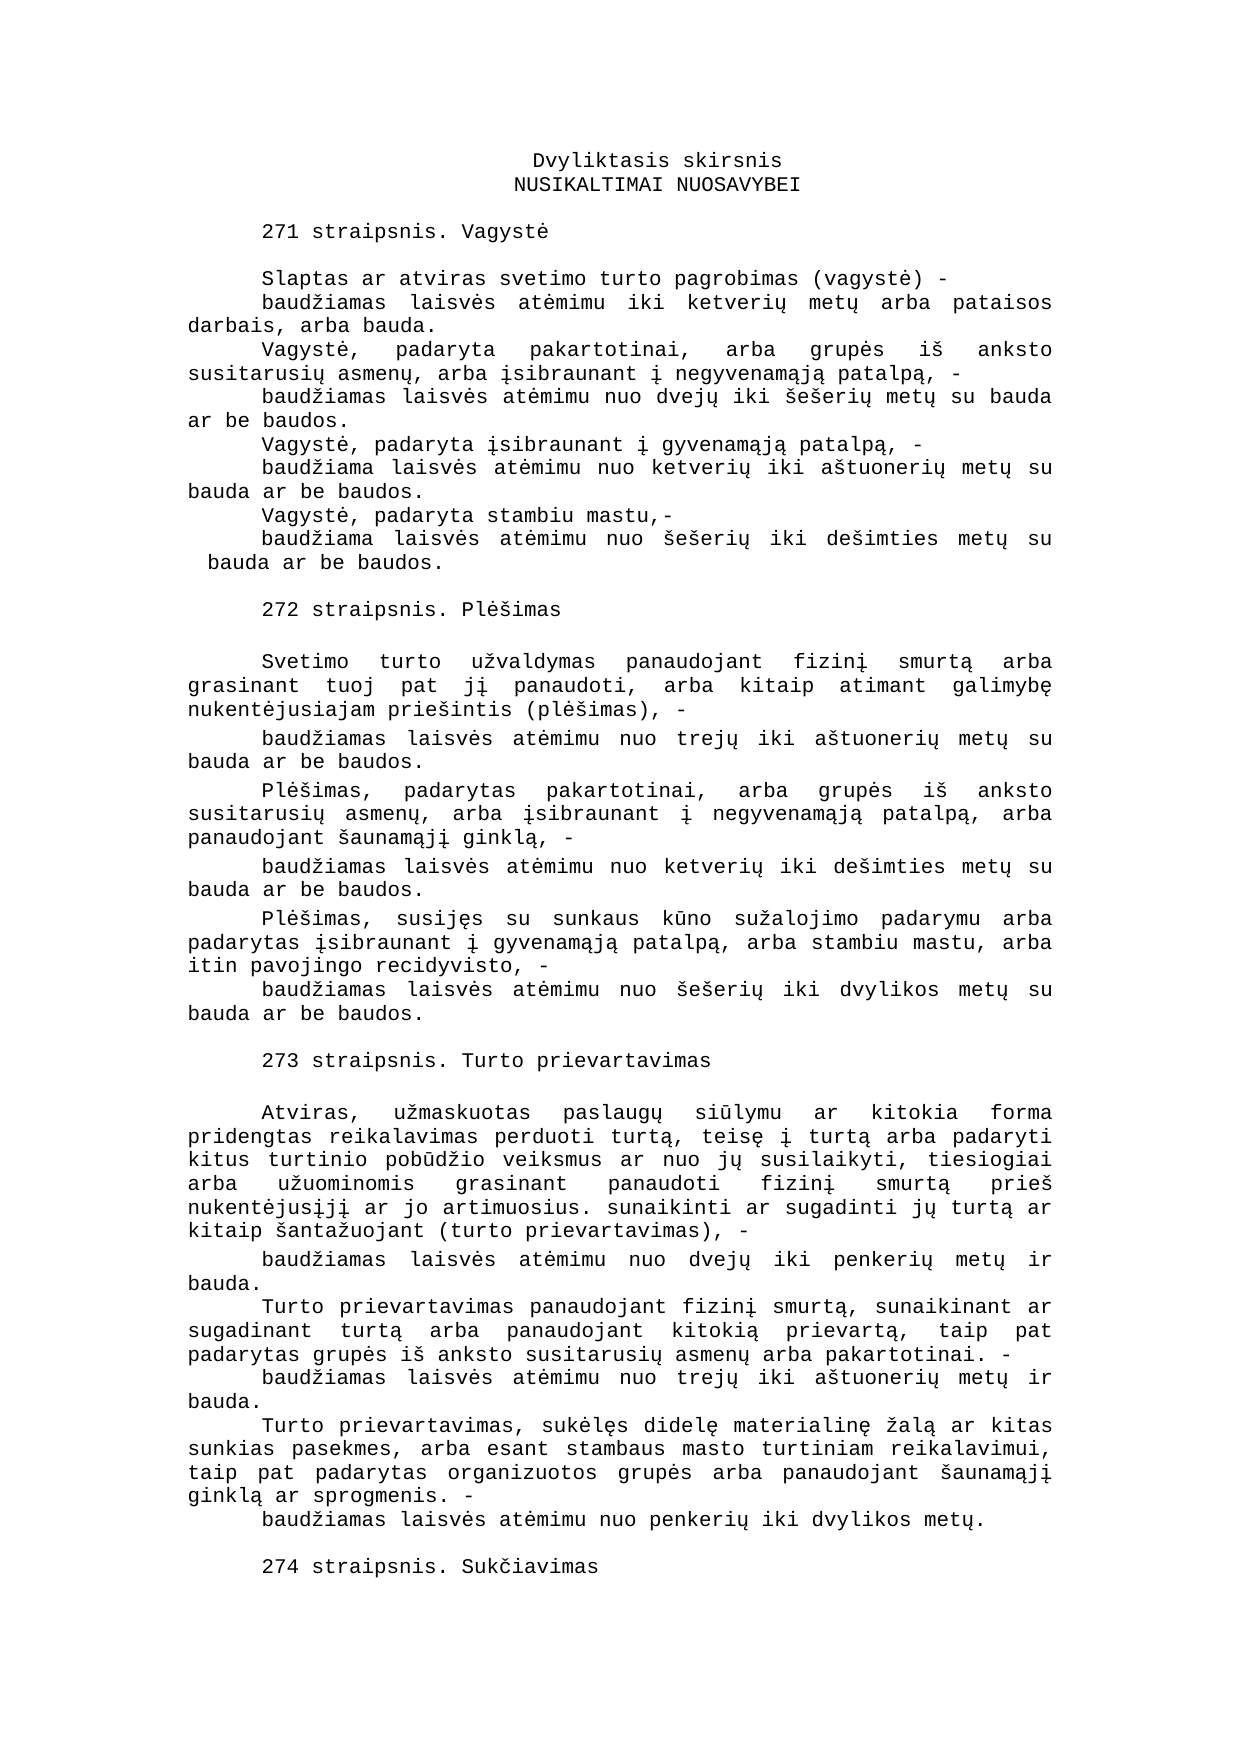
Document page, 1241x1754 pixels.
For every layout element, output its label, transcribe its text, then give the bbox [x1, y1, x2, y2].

text baudžiama laisvės atėmimu nuo ketverių iki aštuonerių metų su bauda ar be baudos. [187, 457, 1053, 505]
text Turto prievartavimas, sukėlęs didelę materialinę žalą ar kitas sunkias pasekmes, arba esant stambaus masto turtiniam reikalavimui, taip pat padarytas organizuotos grupės arba panaudojant šaunamąjį ginklą ar sprogmenis. - [187, 1414, 1053, 1509]
text baudžiamas laisvės atėmimu nuo dvejų iki penkerių metų ir bauda. [187, 1249, 1053, 1296]
text 274 straipsnis. Sukčiavimas [205, 1556, 1053, 1580]
text baudžiamas laisvės atėmimu nuo penkerių iki dvylikos metų. [187, 1509, 1053, 1533]
text baudžiamas laisvės atėmimu nuo šešerių iki dvylikos metų su bauda ar be baudos. [187, 979, 1053, 1026]
text Vagystė, padaryta stambiu mastu,- [207, 505, 1053, 528]
text 271 straipsnis. Vagystė [206, 221, 1053, 244]
text 272 straipsnis. Plėšimas [208, 599, 1053, 623]
text baudžiamas laisvės atėmimu nuo ketverių iki dešimties metų su bauda ar be baudos. [187, 856, 1053, 903]
text Slaptas ar atviras svetimo turto pagrobimas (vagystė) - [187, 268, 1053, 292]
text baudžiamas laisvės atėmimu nuo trejų iki aštuonerių metų ir bauda. [187, 1367, 1053, 1414]
text Plėšimas, padarytas pakartotinai, arba grupės iš anksto susitarusių asmenų, arba įsibraunant į negyvenamąją patalpą, arba panaudojant šaunamąjį ginklą, - [187, 780, 1053, 851]
text 273 straipsnis. Turto prievartavimas [206, 1050, 1053, 1073]
text Turto prievartavimas panaudojant fizinį smurtą, sunaikinant ar sugadinant turtą arba panaudojant kitokią prievartą, taip pat padarytas grupės iš anksto susitarusių asmenų arba pakartotinai. - [187, 1296, 1053, 1367]
text Vagystė, padaryta pakartotinai, arba grupės iš anksto susitarusių asmenų, arba įsibraunant į negyvenamąją patalpą, - [187, 339, 1053, 386]
text baudžiama laisvės atėmimu nuo šešerių iki dešimties metų su bauda ar be baudos. [207, 528, 1053, 576]
text Dvyliktasis skirsnis [187, 150, 1053, 174]
text baudžiamas laisvės atėmimu iki ketverių metų arba pataisos darbais, arba bauda. [187, 292, 1053, 339]
text baudžiamas laisvės atėmimu nuo trejų iki aštuonerių metų su bauda ar be baudos. [187, 727, 1053, 775]
text Svetimo turto užvaldymas panaudojant fizinį smurtą arba grasinant tuoj pat jį panaudoti, arba kitaip atimant galimybę nukentėjusiajam priešintis (plėšimas), - [187, 652, 1053, 722]
text baudžiamas laisvės atėmimu nuo dvejų iki šešerių metų su bauda ar be baudos. [187, 386, 1053, 434]
text Atviras, užmaskuotas paslaugų siūlymu ar kitokia forma pridengtas reikalavimas perduoti turtą, teisę į turtą arba padaryti kitus turtinio pobūdžio veiksmus ar nuo jų susilaikyti, tiesiogiai arba užuominomis grasinant panaudoti fizinį smurtą prieš nukentėjusįjį ar jo artimuosius. sunaikinti ar sugadinti jų turtą ar kitaip šantažuojant (turto prievartavimas), - [187, 1102, 1053, 1244]
text Vagystė, padaryta įsibraunant į gyvenamąją patalpą, - [187, 434, 1053, 457]
text Plėšimas, susijęs su sunkaus kūno sužalojimo padarymu arba padarytas įsibraunant į gyvenamąją patalpą, arba stambiu mastu, arba itin pavojingo recidyvisto, - [187, 908, 1053, 979]
text NUSIKALTIMAI NUOSAVYBEI [187, 174, 1053, 197]
